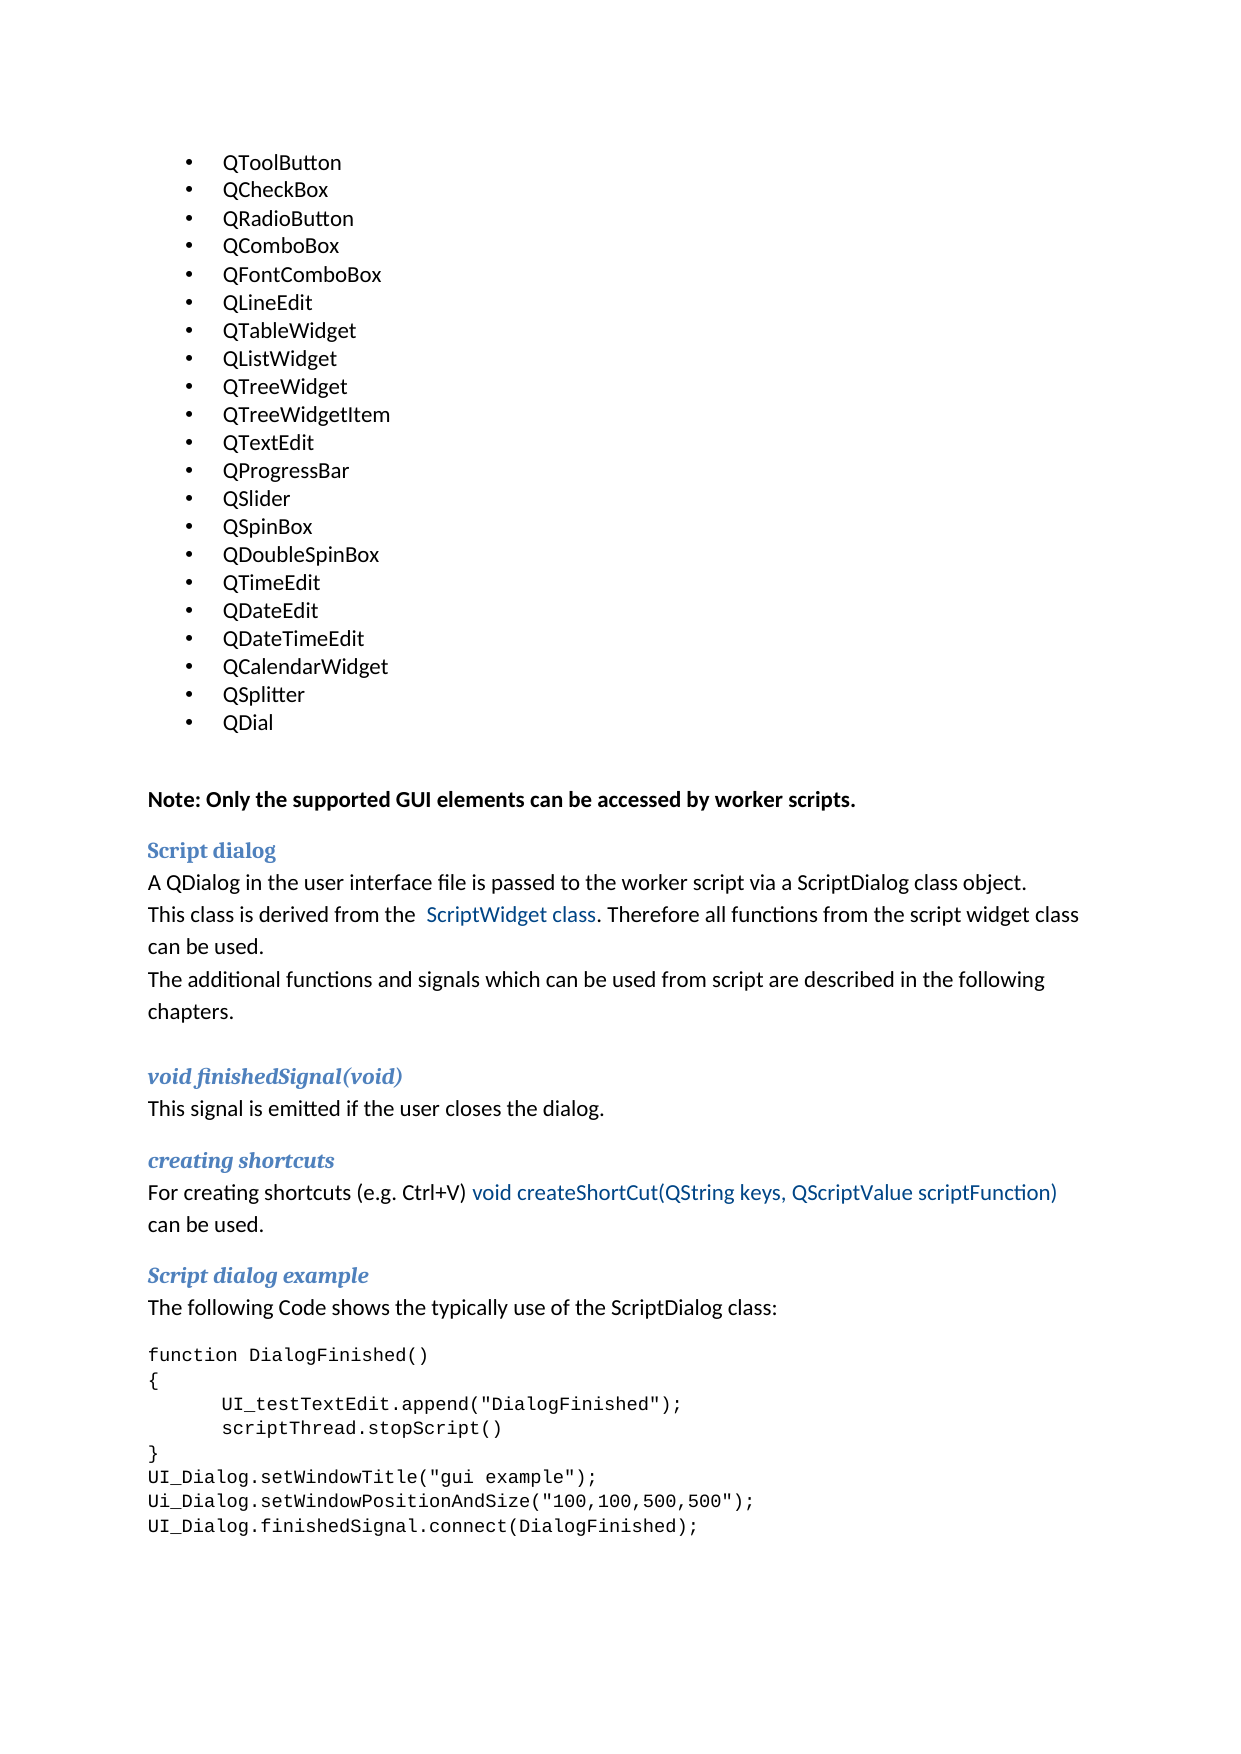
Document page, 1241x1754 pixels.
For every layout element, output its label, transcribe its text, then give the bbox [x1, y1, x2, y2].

text scriptThread.stopScript() [221, 1419, 1093, 1440]
list QDateEdit [185, 596, 1093, 624]
list QDoubleSpinBox [185, 540, 1093, 568]
text { [148, 1370, 1093, 1392]
list QDateTimeEdit [185, 624, 1093, 652]
text UI_testTextEdit.append("DialogFinished"); [221, 1395, 1093, 1416]
list QProgressBar [185, 456, 1093, 484]
text This signal is emitted if the user closes the dialog. [148, 1094, 1093, 1122]
list QLineEdit [185, 288, 1093, 316]
list QDial [185, 708, 1093, 736]
text UI_Dialog.setWindowTitle("gui example"); [148, 1468, 1093, 1489]
text The additional functions and signals which can be used from script are described in the following chapters. [148, 965, 1093, 1025]
list QTimeEdit [185, 568, 1093, 596]
list QTextEdit [185, 428, 1093, 456]
text Ui_Dialog.setWindowPositionAndSize("100,100,500,500"); [148, 1492, 1093, 1513]
subtitle void finishedSignal(void) [148, 1064, 1093, 1091]
list QSlider [185, 484, 1093, 512]
list QRadioButton [185, 204, 1093, 232]
text For creating shortcuts (e.g. Ctrl+V) void createShortCut(QString keys, QScriptValue scriptFunction) can be used. [148, 1178, 1093, 1238]
text function DialogFinished() [148, 1346, 1093, 1367]
subtitle Script dialog [148, 838, 1093, 864]
text Note: Only the supported GUI elements can be accessed by worker scripts. [148, 785, 1093, 813]
list QListWidget [185, 344, 1093, 372]
list QToolButton [185, 148, 1093, 176]
text This class is derived from the ScriptWidget class. Therefore all functions from the script widget class can be used. [148, 900, 1093, 961]
list QSplitter [185, 680, 1093, 708]
subtitle Script dialog example [148, 1263, 1093, 1289]
list QSpinBox [185, 512, 1093, 540]
subtitle creating shortcuts [148, 1147, 1093, 1174]
text } [148, 1443, 1093, 1465]
list QTreeWidgetItem [185, 400, 1093, 428]
list QTableWidget [185, 316, 1093, 344]
list QTreeWidget [185, 372, 1093, 400]
list QComboBox [185, 232, 1093, 260]
text UI_Dialog.finishedSignal.connect(DialogFinished); [148, 1517, 1093, 1538]
text The following Code shows the typically use of the ScriptDialog class: [148, 1293, 1093, 1321]
list QCalendarWidget [185, 652, 1093, 680]
list QFontComboBox [185, 260, 1093, 288]
list QCheckBox [185, 176, 1093, 204]
text A QDialog in the user interface file is passed to the worker script via a ScriptDialog class object. [148, 868, 1093, 896]
